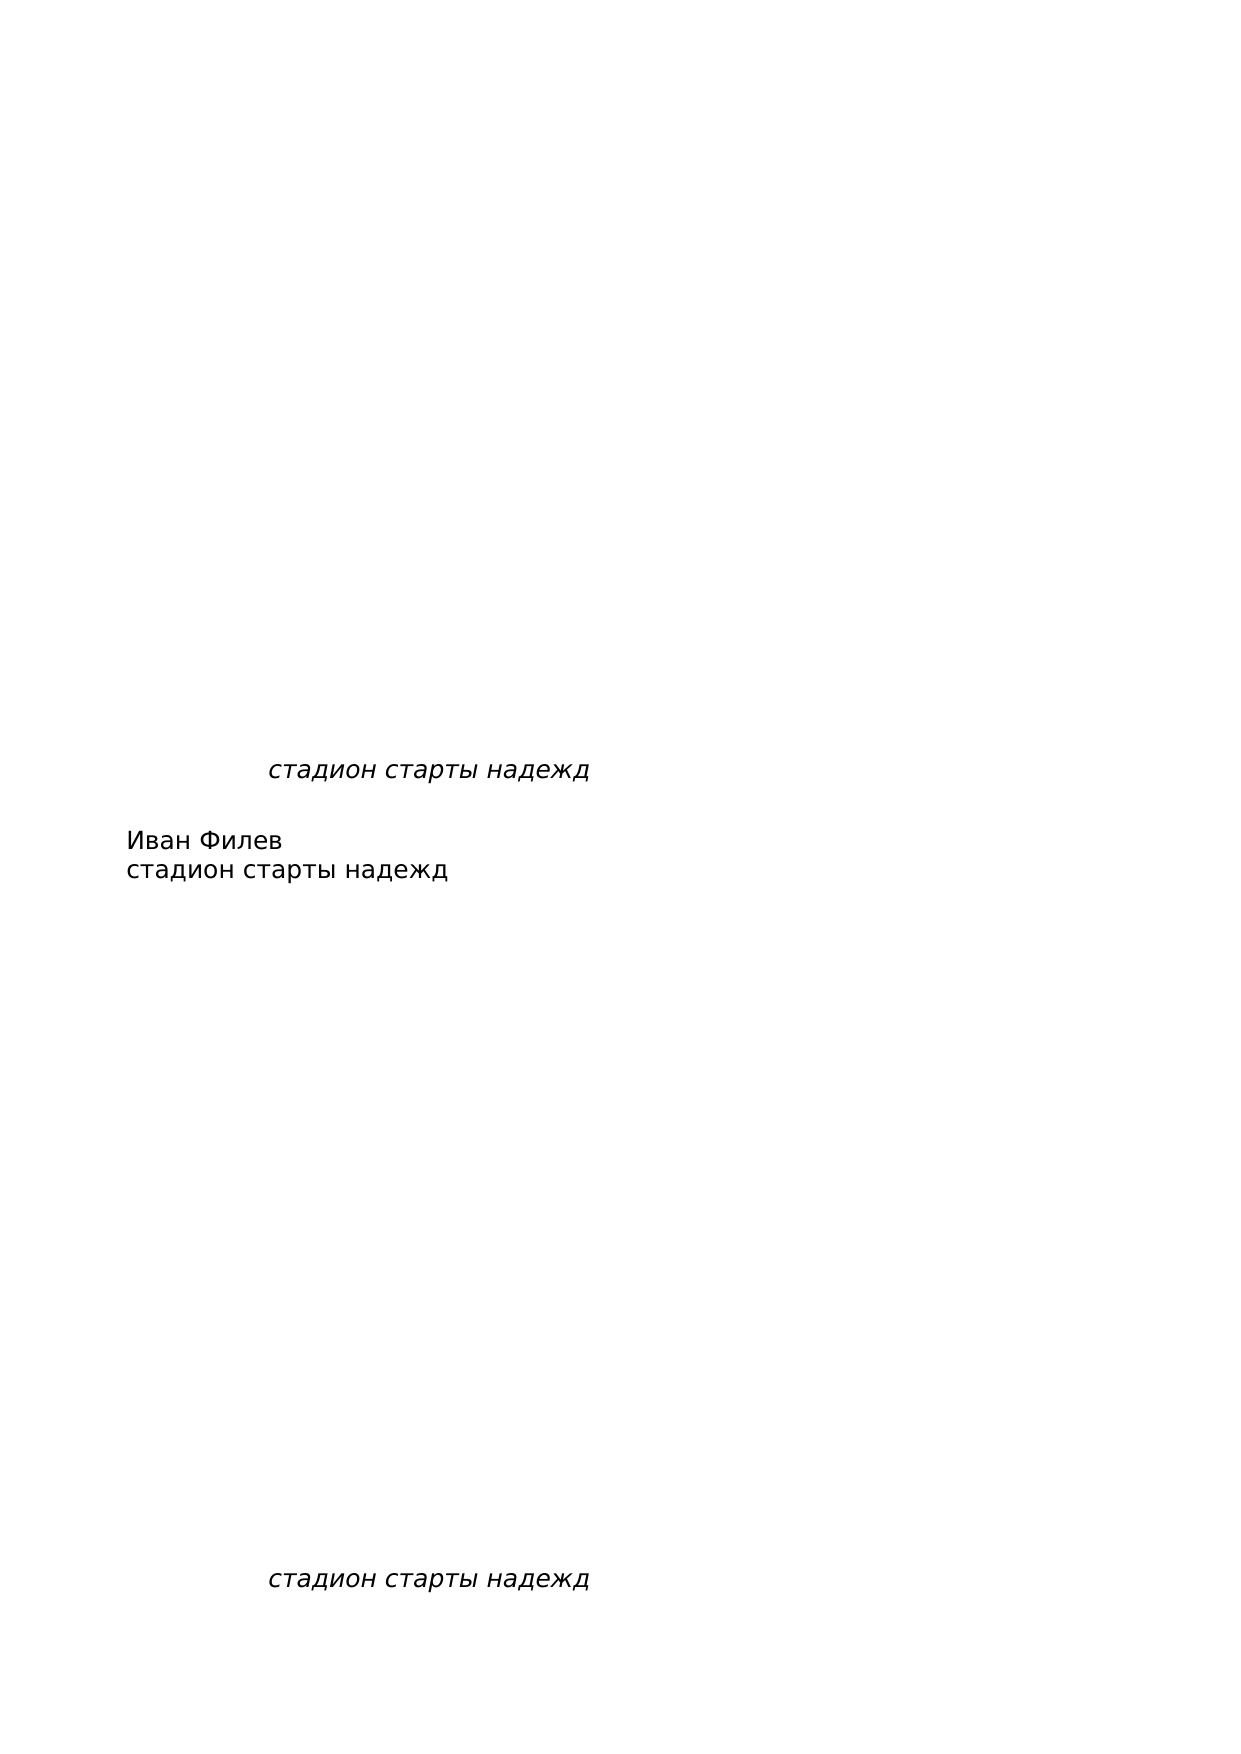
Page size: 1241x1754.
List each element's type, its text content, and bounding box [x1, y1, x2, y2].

text стадион старты надежд [118, 131, 743, 785]
text стадион старты надежд [118, 939, 743, 1593]
text Иван Филев стадион старты надежд [118, 797, 1122, 914]
text [118, 1606, 1122, 1635]
